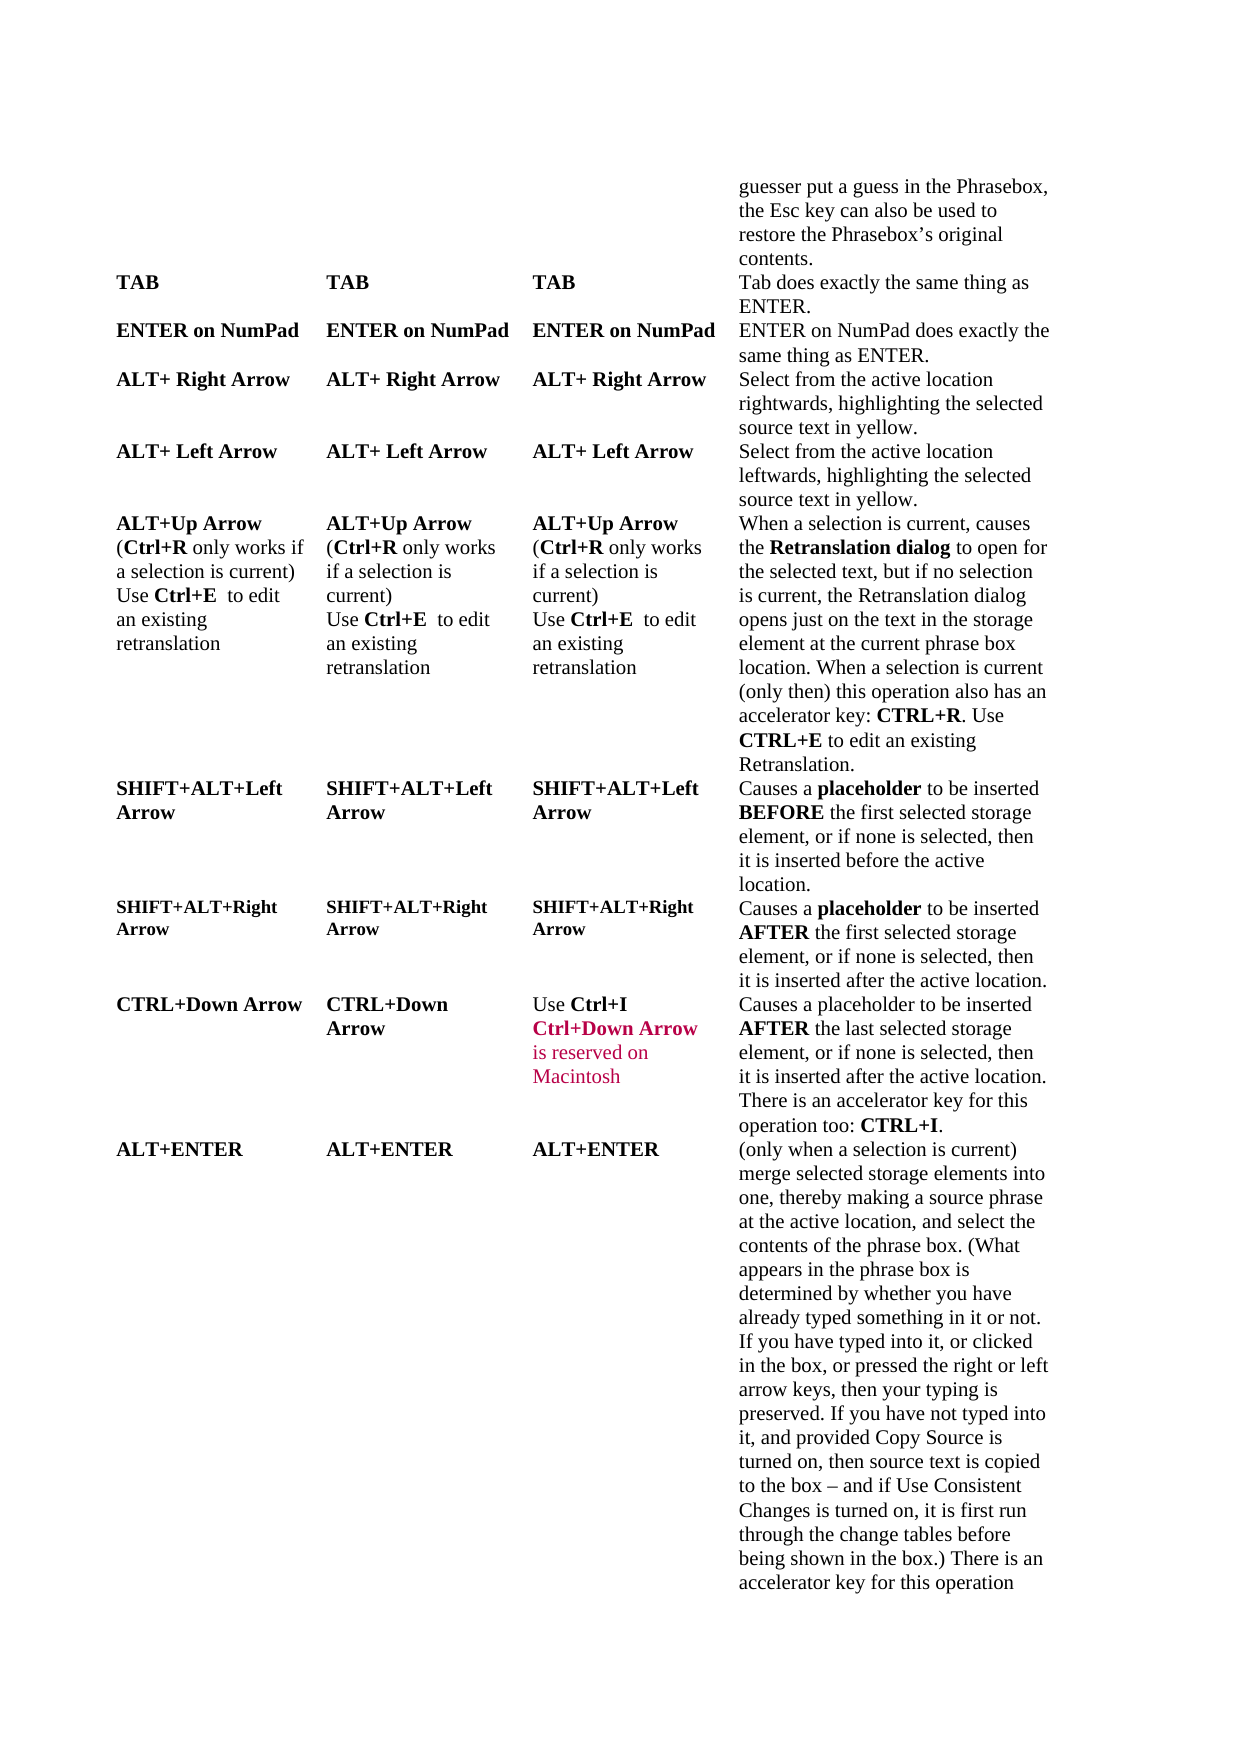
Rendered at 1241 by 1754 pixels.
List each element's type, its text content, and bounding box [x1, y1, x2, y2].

table_cell [105, 174, 315, 270]
table_cell TAB [521, 270, 727, 318]
table_cell guesser put a guess in the Phrasebox, the Esc key can also be used to restore the Phrasebox’s original contents. [728, 174, 1062, 270]
table_cell (only when a selection is current) merge selected storage elements into one, thereby making a source phrase at the active location, and select the contents of the phrase box. (What appears in the phrase box is determined by whether you have already typed something in it or not. If you have typed into it, or clicked in the box, or pressed the right or left arrow keys, then your typing is preserved. If you have not typed into it, and provided Copy Source is turned on, then source text is copied to the box – and if Use Consistent Changes is turned on, it is first run through the change tables before being shown in the box.) There is an accelerator key for this operation [728, 1137, 1062, 1594]
table_cell Tab does exactly the same thing as ENTER. [728, 270, 1062, 318]
table_cell ENTER on NumPad does exactly the same thing as ENTER. [728, 319, 1062, 367]
table_cell SHIFT+ALT+Right Arrow [315, 896, 521, 992]
table_cell Causes a placeholder to be inserted AFTER the last selected storage element, or if none is selected, then it is inserted after the active location. There is an accelerator key for this operation too: CTRL+I. [728, 992, 1062, 1137]
table_cell ALT+ Left Arrow [521, 439, 727, 511]
table_cell ALT+ Right Arrow [105, 367, 315, 439]
table_cell TAB [105, 270, 315, 318]
table_cell ENTER on NumPad [105, 319, 315, 367]
table_cell ALT+Up Arrow (Ctrl+R only works if a selection is current) Use Ctrl+E to edit an existing retranslation [105, 511, 315, 776]
table_cell ENTER on NumPad [521, 319, 727, 367]
table_cell Causes a placeholder to be inserted AFTER the first selected storage element, or if none is selected, then it is inserted after the active location. [728, 896, 1062, 992]
table_cell Causes a placeholder to be inserted BEFORE the first selected storage element, or if none is selected, then it is inserted before the active location. [728, 776, 1062, 896]
table_cell SHIFT+ALT+Left Arrow [521, 776, 727, 896]
table_cell Select from the active location rightwards, highlighting the selected source text in yellow. [728, 367, 1062, 439]
table_cell ALT+ENTER [521, 1137, 727, 1594]
table_cell [315, 174, 521, 270]
table_cell ALT+ Right Arrow [315, 367, 521, 439]
table_cell ALT+Up Arrow (Ctrl+R only works if a selection is current) Use Ctrl+E to edit an existing retranslation [521, 511, 727, 776]
table_cell SHIFT+ALT+Left Arrow [105, 776, 315, 896]
table_cell SHIFT+ALT+Left Arrow [315, 776, 521, 896]
table_cell [521, 174, 727, 270]
table_cell SHIFT+ALT+Right Arrow [521, 896, 727, 992]
table_cell TAB [315, 270, 521, 318]
table_cell Select from the active location leftwards, highlighting the selected source text in yellow. [728, 439, 1062, 511]
table_cell ALT+ENTER [315, 1137, 521, 1594]
table_cell ALT+Up Arrow (Ctrl+R only works if a selection is current) Use Ctrl+E to edit an existing retranslation [315, 511, 521, 776]
table_cell CTRL+Down Arrow [315, 992, 521, 1137]
table_cell CTRL+Down Arrow [105, 992, 315, 1137]
table_cell ALT+ Right Arrow [521, 367, 727, 439]
table_cell ALT+ Left Arrow [105, 439, 315, 511]
table_cell ENTER on NumPad [315, 319, 521, 367]
table_cell Use Ctrl+I Ctrl+Down Arrow is reserved on Macintosh [521, 992, 727, 1137]
table_cell When a selection is current, causes the Retranslation dialog to open for the selected text, but if no selection is current, the Retranslation dialog opens just on the text in the storage element at the current phrase box location. When a selection is current (only then) this operation also has an accelerator key: CTRL+R. Use CTRL+E to edit an existing Retranslation. [728, 511, 1062, 776]
table_cell ALT+ Left Arrow [315, 439, 521, 511]
table_cell SHIFT+ALT+Right Arrow [105, 896, 315, 992]
table_cell ALT+ENTER [105, 1137, 315, 1594]
